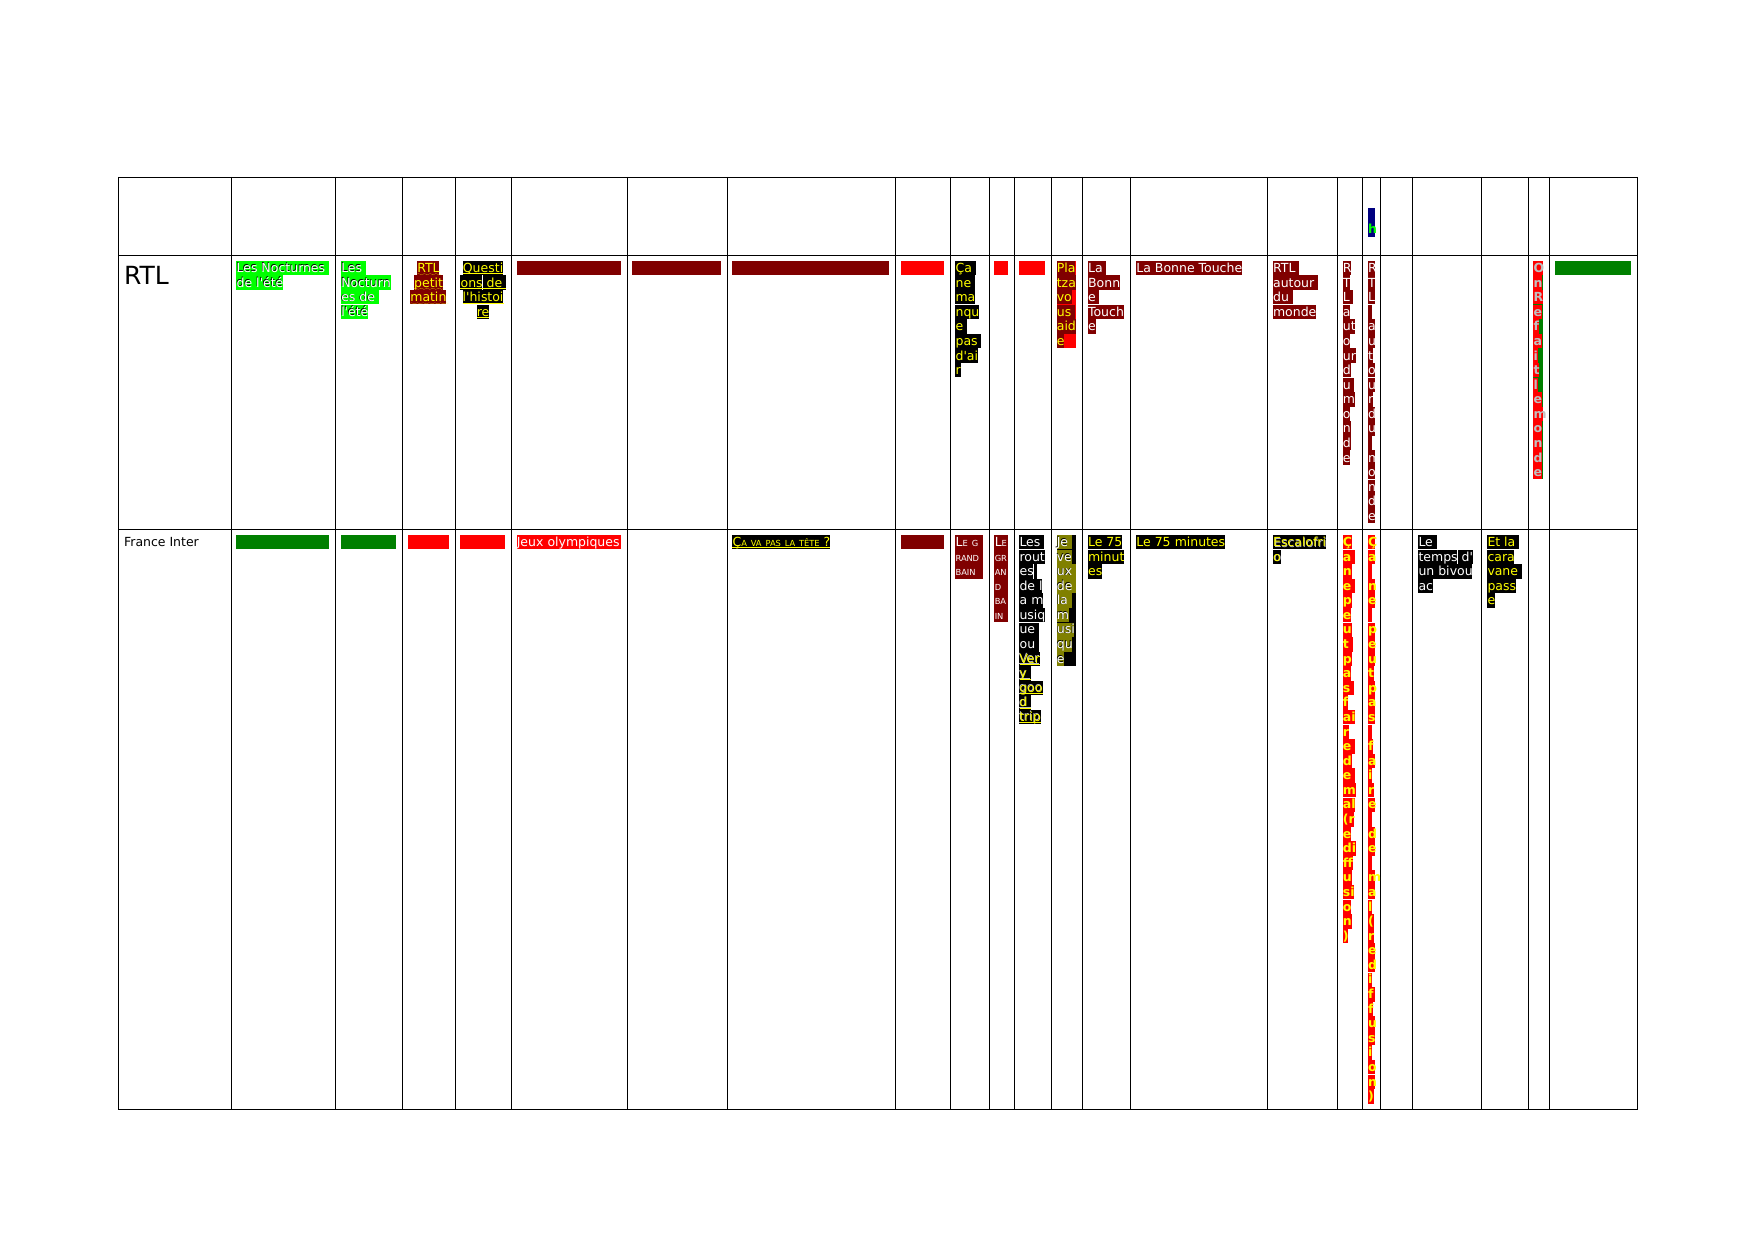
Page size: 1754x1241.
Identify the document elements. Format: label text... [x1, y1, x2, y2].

table_header [403, 178, 455, 255]
table_cell [403, 530, 455, 1109]
table_cell Ça ne peut pas faire de mal(rediffusion) [1363, 530, 1380, 1109]
table_cell [1550, 256, 1637, 529]
table_cell [1381, 256, 1412, 529]
table_cell Ça ne peut pas faire de mal (rediffusion) [1338, 530, 1362, 1109]
table_cell Platza vous aide [1052, 256, 1082, 529]
table_header [512, 178, 627, 255]
table_cell Questions de l'histoire [456, 256, 511, 529]
table_header [896, 178, 950, 255]
table_cell Les Nocturnes de l'été [232, 256, 335, 529]
table_header [1550, 178, 1637, 255]
table_cell RTL autour du monde [1268, 256, 1337, 529]
table_cell [232, 530, 335, 1109]
table_cell RTL petit matin [403, 256, 455, 529]
table_header [628, 178, 727, 255]
table_cell [1529, 530, 1549, 1109]
table_header h [1363, 178, 1380, 255]
table_cell RTL autour du monde [1363, 256, 1380, 529]
table_cell La Bonne Touche [1131, 256, 1267, 529]
table_header [1413, 178, 1481, 255]
table_cell [896, 530, 950, 1109]
table_cell [1015, 256, 1051, 529]
table_header [456, 178, 511, 255]
table_header [1268, 178, 1337, 255]
table_cell Jeux olympiques [512, 530, 627, 1109]
table_header [728, 178, 895, 255]
table_header [1482, 178, 1528, 255]
table_header [119, 178, 231, 255]
table_header [232, 178, 335, 255]
table_cell Le 75 minutes [1083, 530, 1130, 1109]
table_header [336, 178, 402, 255]
table_cell Ça ne manque pas d'air [951, 256, 989, 529]
table_cell [628, 256, 727, 529]
table_cell [456, 530, 511, 1109]
table_header [1015, 178, 1051, 255]
table_cell [512, 256, 627, 529]
table_cell [628, 530, 727, 1109]
table_header [1083, 178, 1130, 255]
table_cell Les Nocturnes de l'été [336, 256, 402, 529]
table_header [1381, 178, 1412, 255]
table_header [1052, 178, 1082, 255]
table_cell [1550, 530, 1637, 1109]
table_cell Le temps d'un bivouac [1413, 530, 1481, 1109]
table_header [1338, 178, 1362, 255]
table_cell Le 75 minutes [1131, 530, 1267, 1109]
table_cell [728, 256, 895, 529]
table_header [990, 178, 1014, 255]
table_cell [990, 256, 1014, 529]
table_cell [1482, 256, 1528, 529]
table_cell Le grand bain [990, 530, 1014, 1109]
table_cell RTL autour du monde [1338, 256, 1362, 529]
table_header [951, 178, 989, 255]
table_cell [896, 256, 950, 529]
table_cell [1381, 530, 1412, 1109]
table_cell Le grand bain [951, 530, 989, 1109]
table_header [1529, 178, 1549, 255]
table_cell [1413, 256, 1481, 529]
table_cell Et la caravane passe [1482, 530, 1528, 1109]
table_header [1131, 178, 1267, 255]
table_cell Ça va pas la tête ? [728, 530, 895, 1109]
table_cell RTL [119, 256, 231, 529]
table_cell France Inter [119, 530, 231, 1109]
table_cell Les routes de la musique ou Very good trip [1015, 530, 1051, 1109]
table_cell Escalofrio [1268, 530, 1337, 1109]
table_cell La Bonne Touche [1083, 256, 1130, 529]
table_cell On Refait le monde [1529, 256, 1549, 529]
table_cell Je veux de la musique [1052, 530, 1082, 1109]
table_cell [336, 530, 402, 1109]
